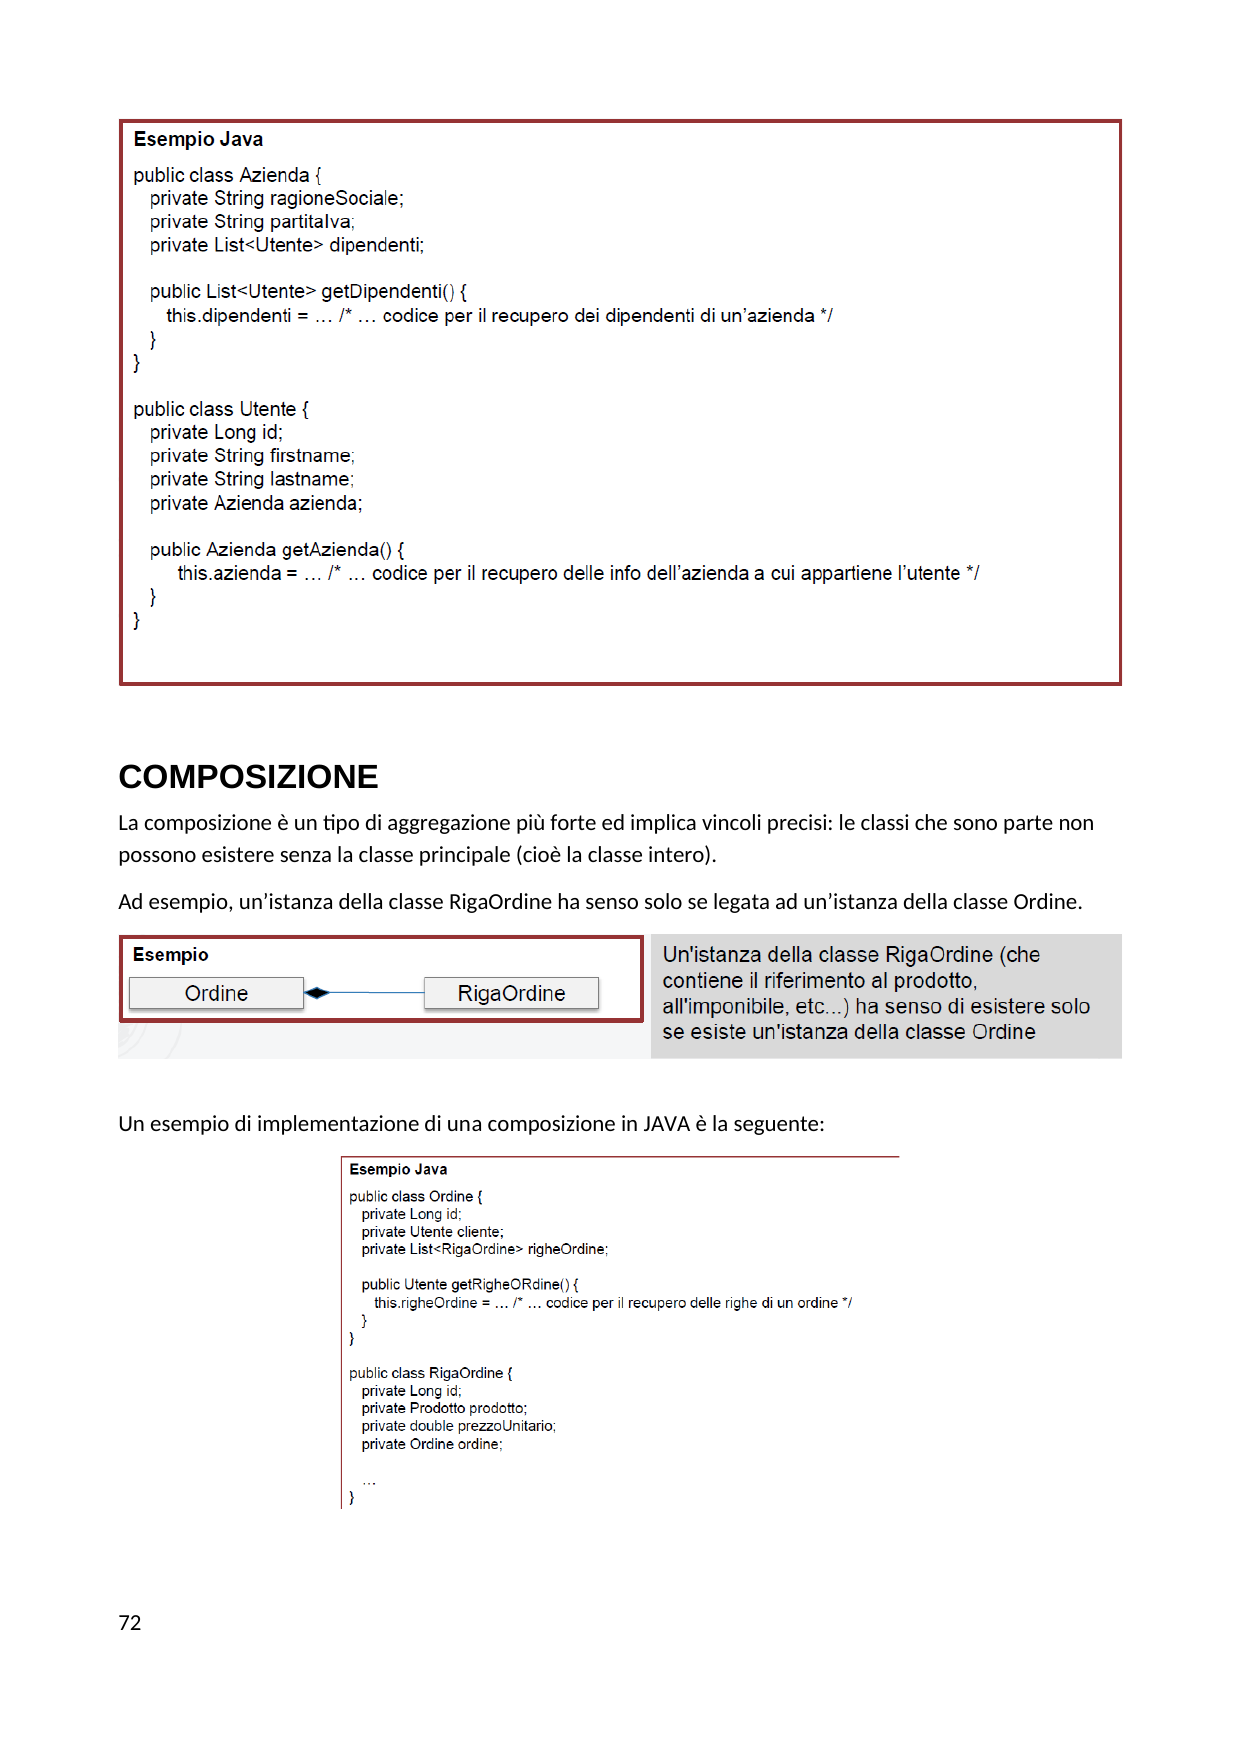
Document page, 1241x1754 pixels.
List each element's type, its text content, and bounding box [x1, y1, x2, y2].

text La composizione è un tipo di aggregazione più forte ed implica vincoli precisi: le classi che sono parte non possono esistere senza la classe principale (cioè la classe intero). [118, 808, 1122, 869]
picture [118, 934, 1123, 1059]
picture [340, 1156, 900, 1509]
picture [118, 118, 1123, 686]
text Un esempio di implementazione di una composizione in JAVA è la seguente: [118, 1109, 1122, 1137]
subtitle COMPOSIZIONE [118, 757, 1122, 796]
text Ad esempio, un’istanza della classe RigaOrdine ha senso solo se legata ad un’istanza della classe Ordine. [118, 887, 1122, 915]
